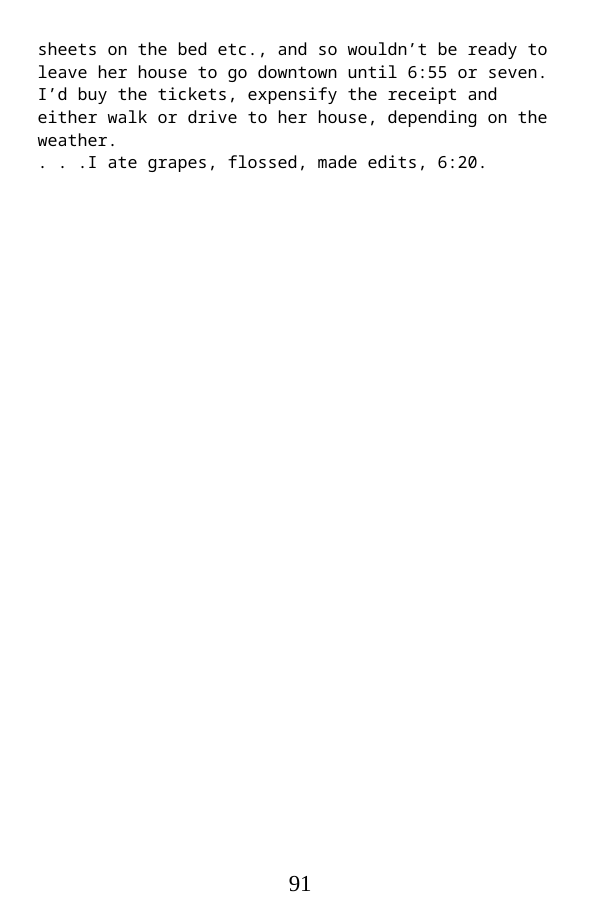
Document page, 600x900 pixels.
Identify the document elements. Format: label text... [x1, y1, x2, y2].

text sheets on the bed etc., and so wouldn’t be ready to leave her house to go downtown until 6:55 or seven. I’d buy the tickets, expensify the receipt and either walk or drive to her house, depending on the weather. [37, 37, 562, 151]
text . . .I ate grapes, flossed, made edits, 6:20. [37, 151, 562, 174]
